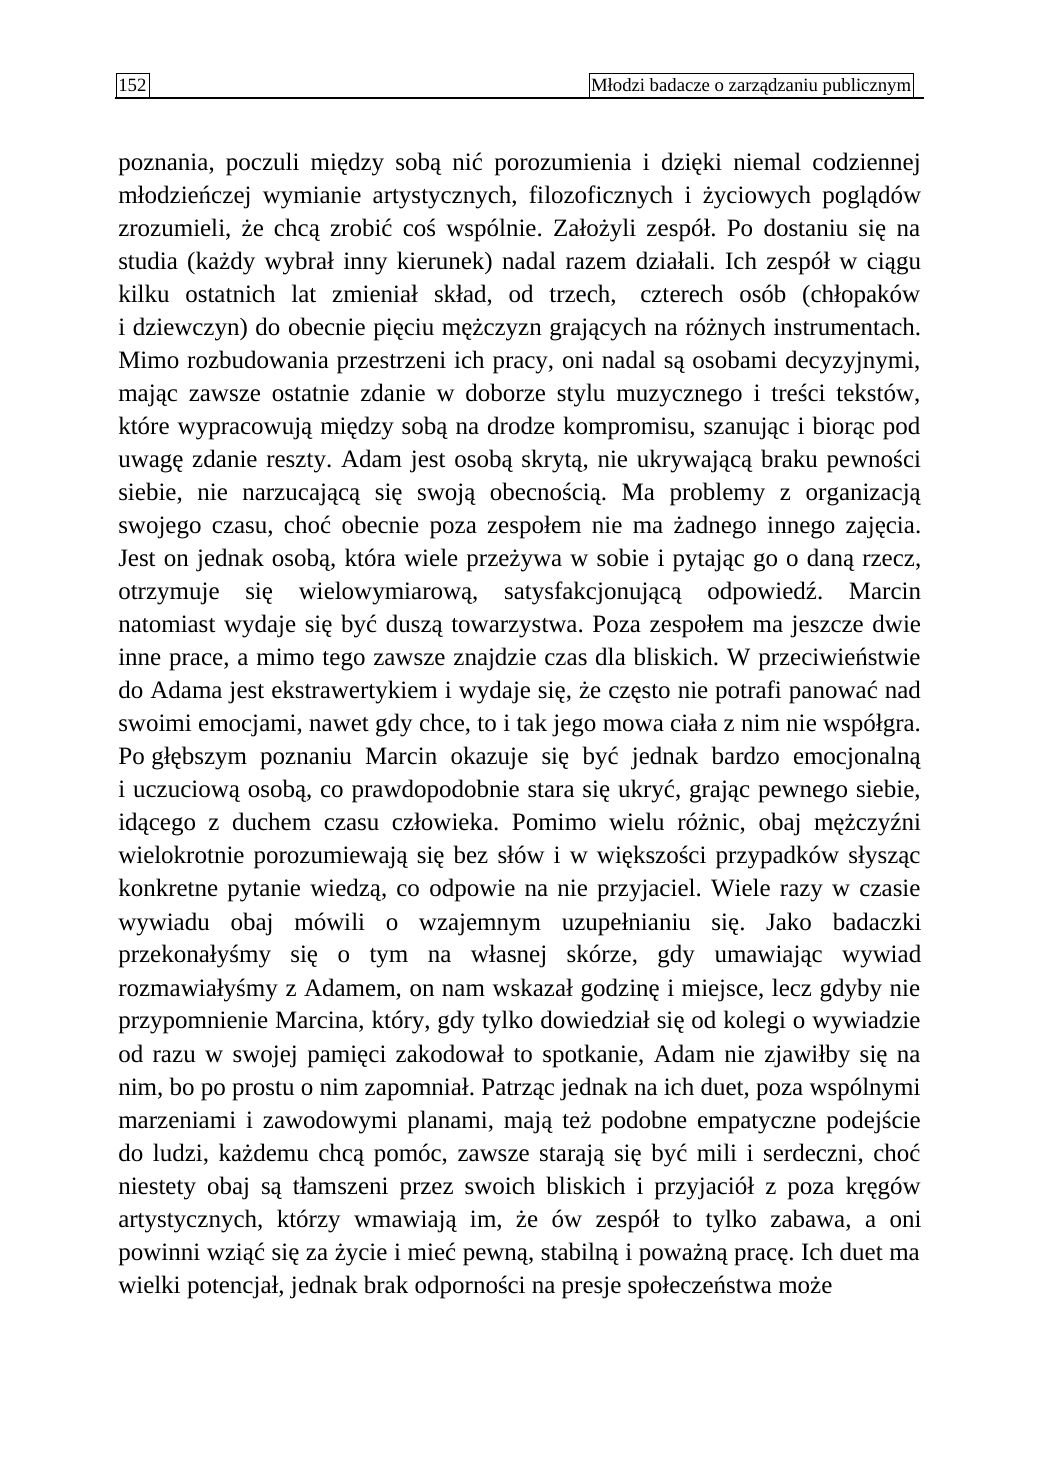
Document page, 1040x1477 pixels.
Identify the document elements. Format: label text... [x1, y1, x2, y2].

text poznania, poczuli między sobą nić porozumienia i dzięki niemal codziennej młodzieńczej wymianie artystycznych, filozoficznych i życiowych poglądów zrozumieli, że chcą zrobić coś wspólnie. Założyli zespół. Po dostaniu się na studia (każdy wybrał inny kierunek) nadal razem działali. Ich zespół w ciągu kilku ostatnich lat zmieniał skład, od trzech, czterech osób (chłopaków i dziewczyn) do obecnie pięciu mężczyzn grających na różnych instrumentach. Mimo rozbudowania przestrzeni ich pracy, oni nadal są osobami decyzyjnymi, mając zawsze ostatnie zdanie w doborze stylu muzycznego i treści tekstów, które wypracowują między sobą na drodze kompromisu, szanując i biorąc pod uwagę zdanie reszty. Adam jest osobą skrytą, nie ukrywającą braku pewności siebie, nie narzucającą się swoją obecnością. Ma problemy z organizacją swojego czasu, choć obecnie poza zespołem nie ma żadnego innego zajęcia. Jest on jednak osobą, która wiele przeżywa w sobie i pytając go o daną rzecz, otrzymuje się wielowymiarową, satysfakcjonującą odpowiedź. Marcin natomiast wydaje się być duszą towarzystwa. Poza zespołem ma jeszcze dwie inne prace, a mimo tego zawsze znajdzie czas dla bliskich. W przeciwieństwie do Adama jest ekstrawertykiem i wydaje się, że często nie potrafi panować nad swoimi emocjami, nawet gdy chce, to i tak jego mowa ciała z nim nie współgra. Po głębszym poznaniu Marcin okazuje się być jednak bardzo emocjonalną i uczuciową osobą, co prawdopodobnie stara się ukryć, grając pewnego siebie, idącego z duchem czasu człowieka. Pomimo wielu różnic, obaj mężczyźni wielokrotnie porozumiewają się bez słów i w większości przypadków słysząc konkretne pytanie wiedzą, co odpowie na nie przyjaciel. Wiele razy w czasie wywiadu obaj mówili o wzajemnym uzupełnianiu się. Jako badaczki przekonałyśmy się o tym na własnej skórze, gdy umawiając wywiad rozmawiałyśmy z Adamem, on nam wskazał godzinę i miejsce, lecz gdyby nie przypomnienie Marcina, który, gdy tylko dowiedział się od kolegi o wywiadzie od razu w swojej pamięci zakodował to spotkanie, Adam nie zjawiłby się na nim, bo po prostu o nim zapomniał. Patrząc jednak na ich duet, poza wspólnymi marzeniami i zawodowymi planami, mają też podobne empatyczne podejście do ludzi, każdemu chcą pomóc, zawsze starają się być mili i serdeczni, choć niestety obaj są tłamszeni przez swoich bliskich i przyjaciół z poza kręgów artystycznych, którzy wmawiają im, że ów zespół to tylko zabawa, a oni powinni wziąć się za życie i mieć pewną, stabilną i poważną pracę. Ich duet ma wielki potencjał, jednak brak odporności na presje społeczeństwa może [118, 147, 922, 1298]
